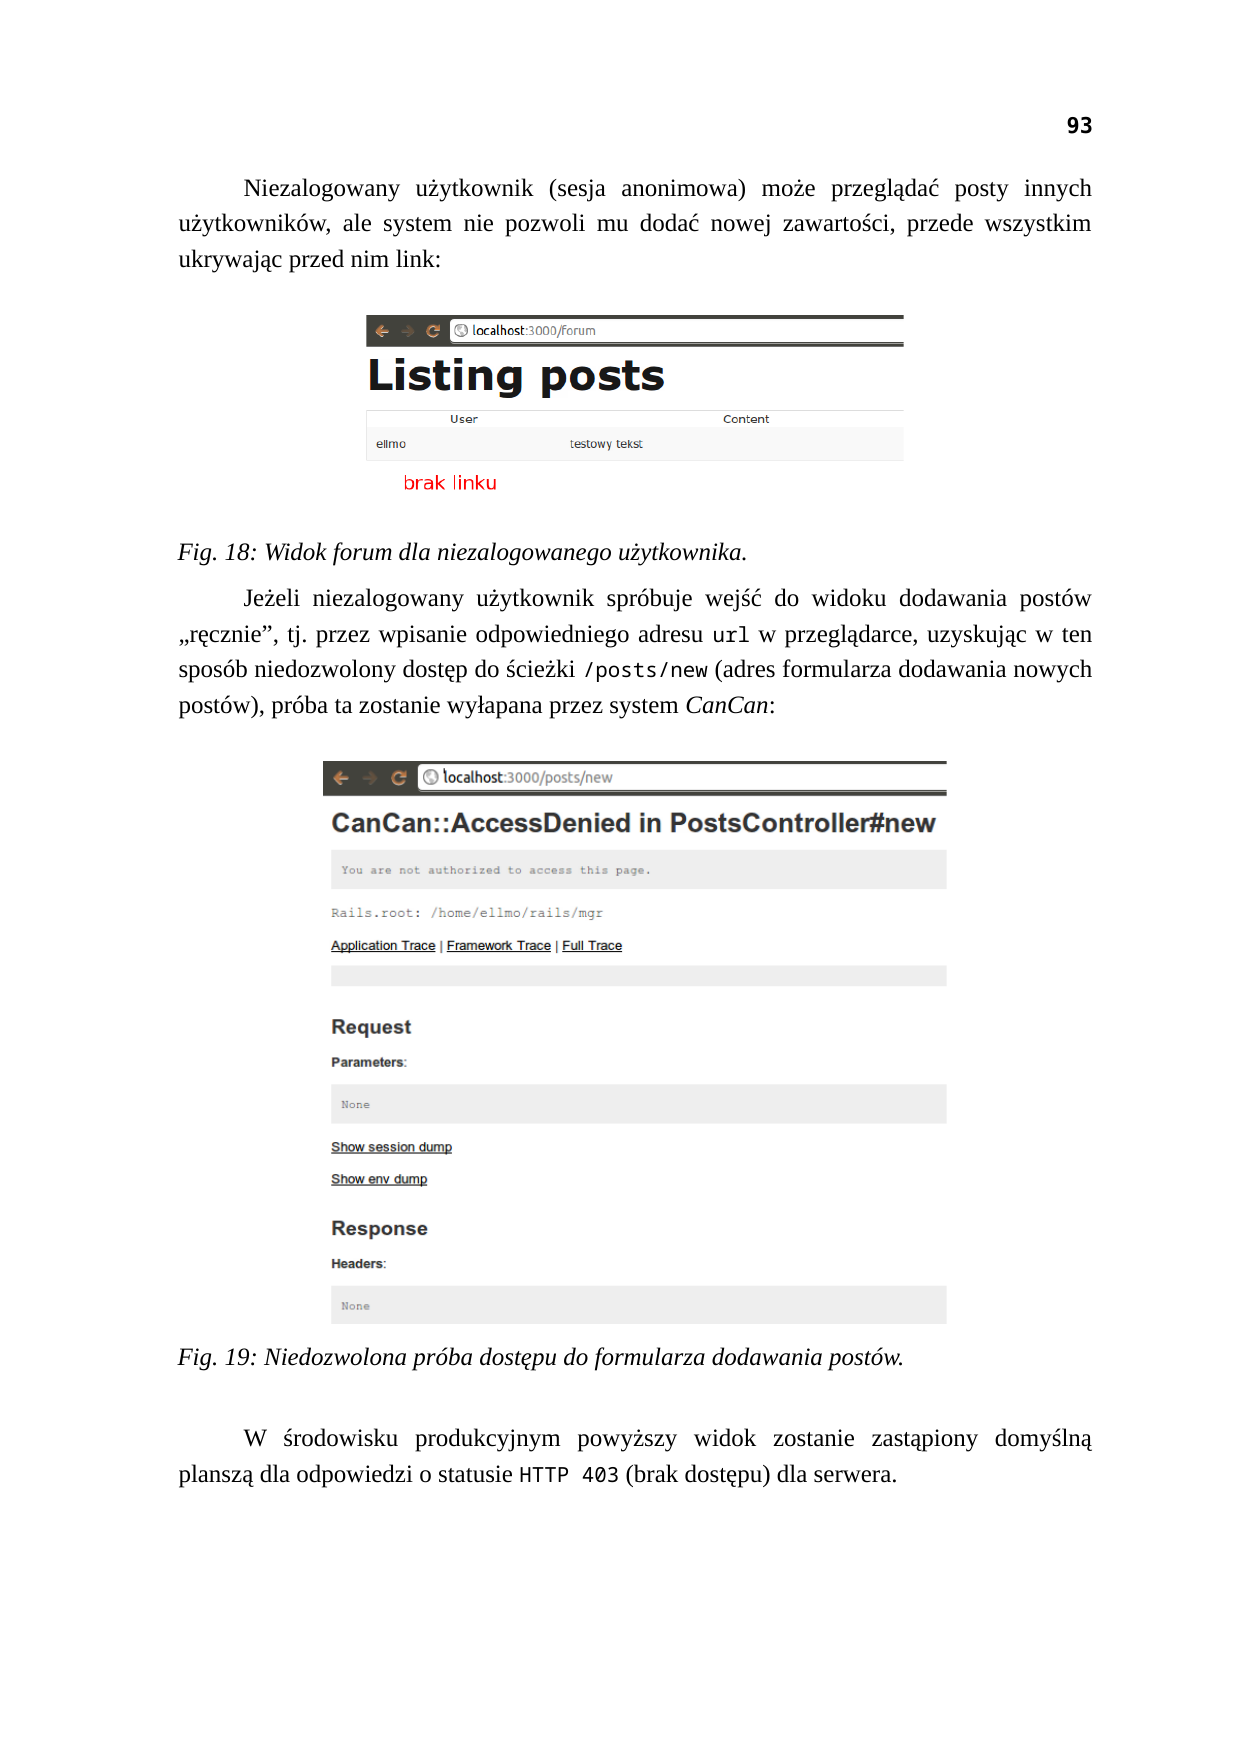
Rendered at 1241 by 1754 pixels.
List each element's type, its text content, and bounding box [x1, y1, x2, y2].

text Fig. 19: Niedozwolona próba dostępu do formularza dodawania postów. [177, 1342, 1093, 1370]
picture [323, 761, 947, 1324]
table_header [177, 756, 1093, 1329]
table_header [177, 310, 1093, 525]
text W środowisku produkcyjnym powyższy widok zostanie zastąpiony domyślną planszą dla odpowiedzi o statusie HTTP 403 (brak dostępu) dla serwera. [178, 1418, 1093, 1489]
picture [366, 315, 904, 519]
text Fig. 18: Widok forum dla niezalogowanego użytkownika. [177, 537, 1093, 566]
text Niezalogowany użytkownik (sesja anonimowa) może przeglądać posty innych użytkowników, ale system nie pozwoli mu dodać nowej zawartości, przede wszystkim ukrywając przed nim link: [178, 168, 1093, 274]
text Jeżeli niezalogowany użytkownik spróbuje wejść do widoku dodawania postów „ręcznie”, tj. przez wpisanie odpowiedniego adresu url w przeglądarce, uzyskując w ten sposób niedozwolony dostęp do ścieżki /posts/new (adres formularza dodawania nowych postów), próba ta zostanie wyłapana przez system CanCan: [178, 578, 1093, 720]
